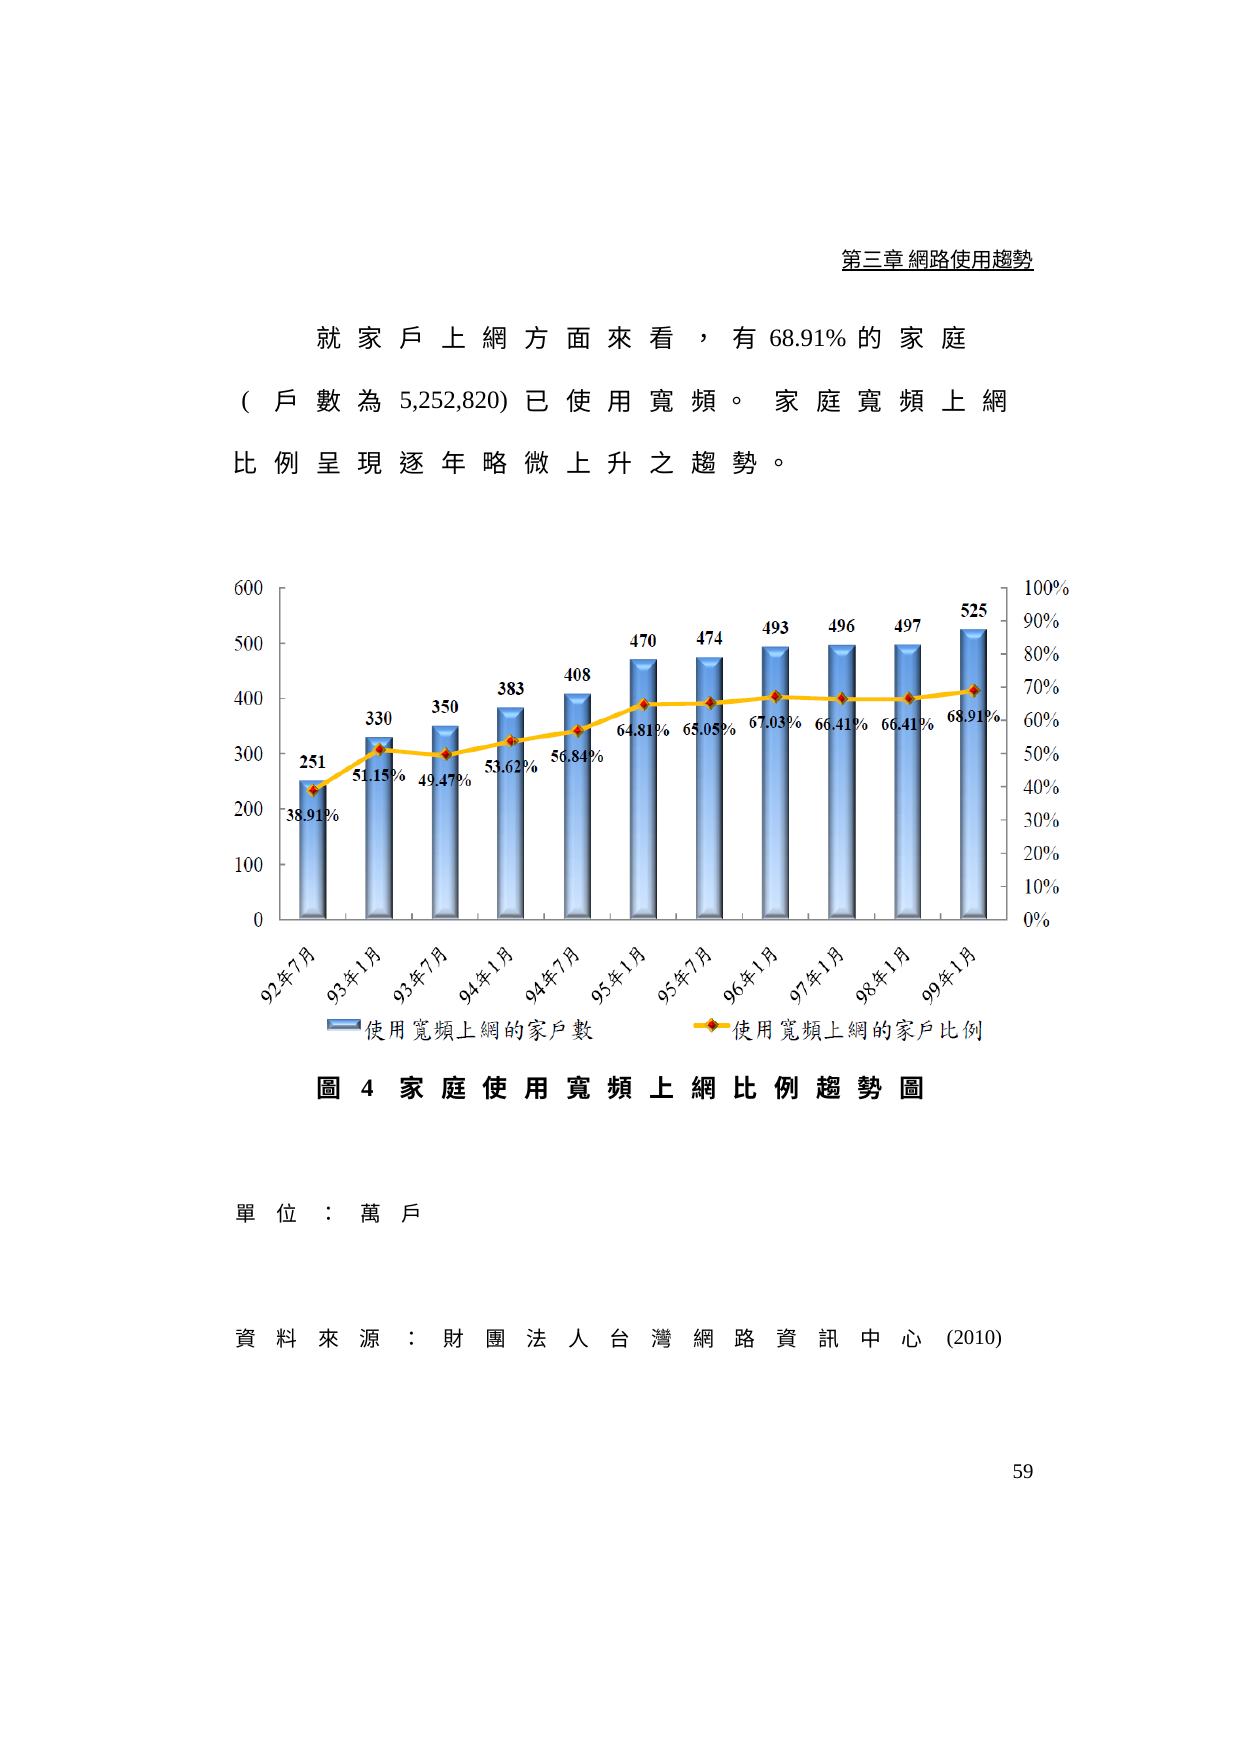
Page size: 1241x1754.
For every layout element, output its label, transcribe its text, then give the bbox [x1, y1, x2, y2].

text 資料來源：財團法人台灣網路資訊中心(2010) [224, 1295, 1016, 1358]
text 圖4 家庭使用寬頻上網比例趨勢圖 [224, 1045, 1016, 1108]
text 就家戶上網方面來看，有68.91%的家庭(戶數為5,252,820)已使用寬頻。家庭寬頻上網比例呈現逐年略微上升之趨勢。 [224, 295, 1016, 483]
text 單位：萬戶 [224, 1170, 1016, 1233]
